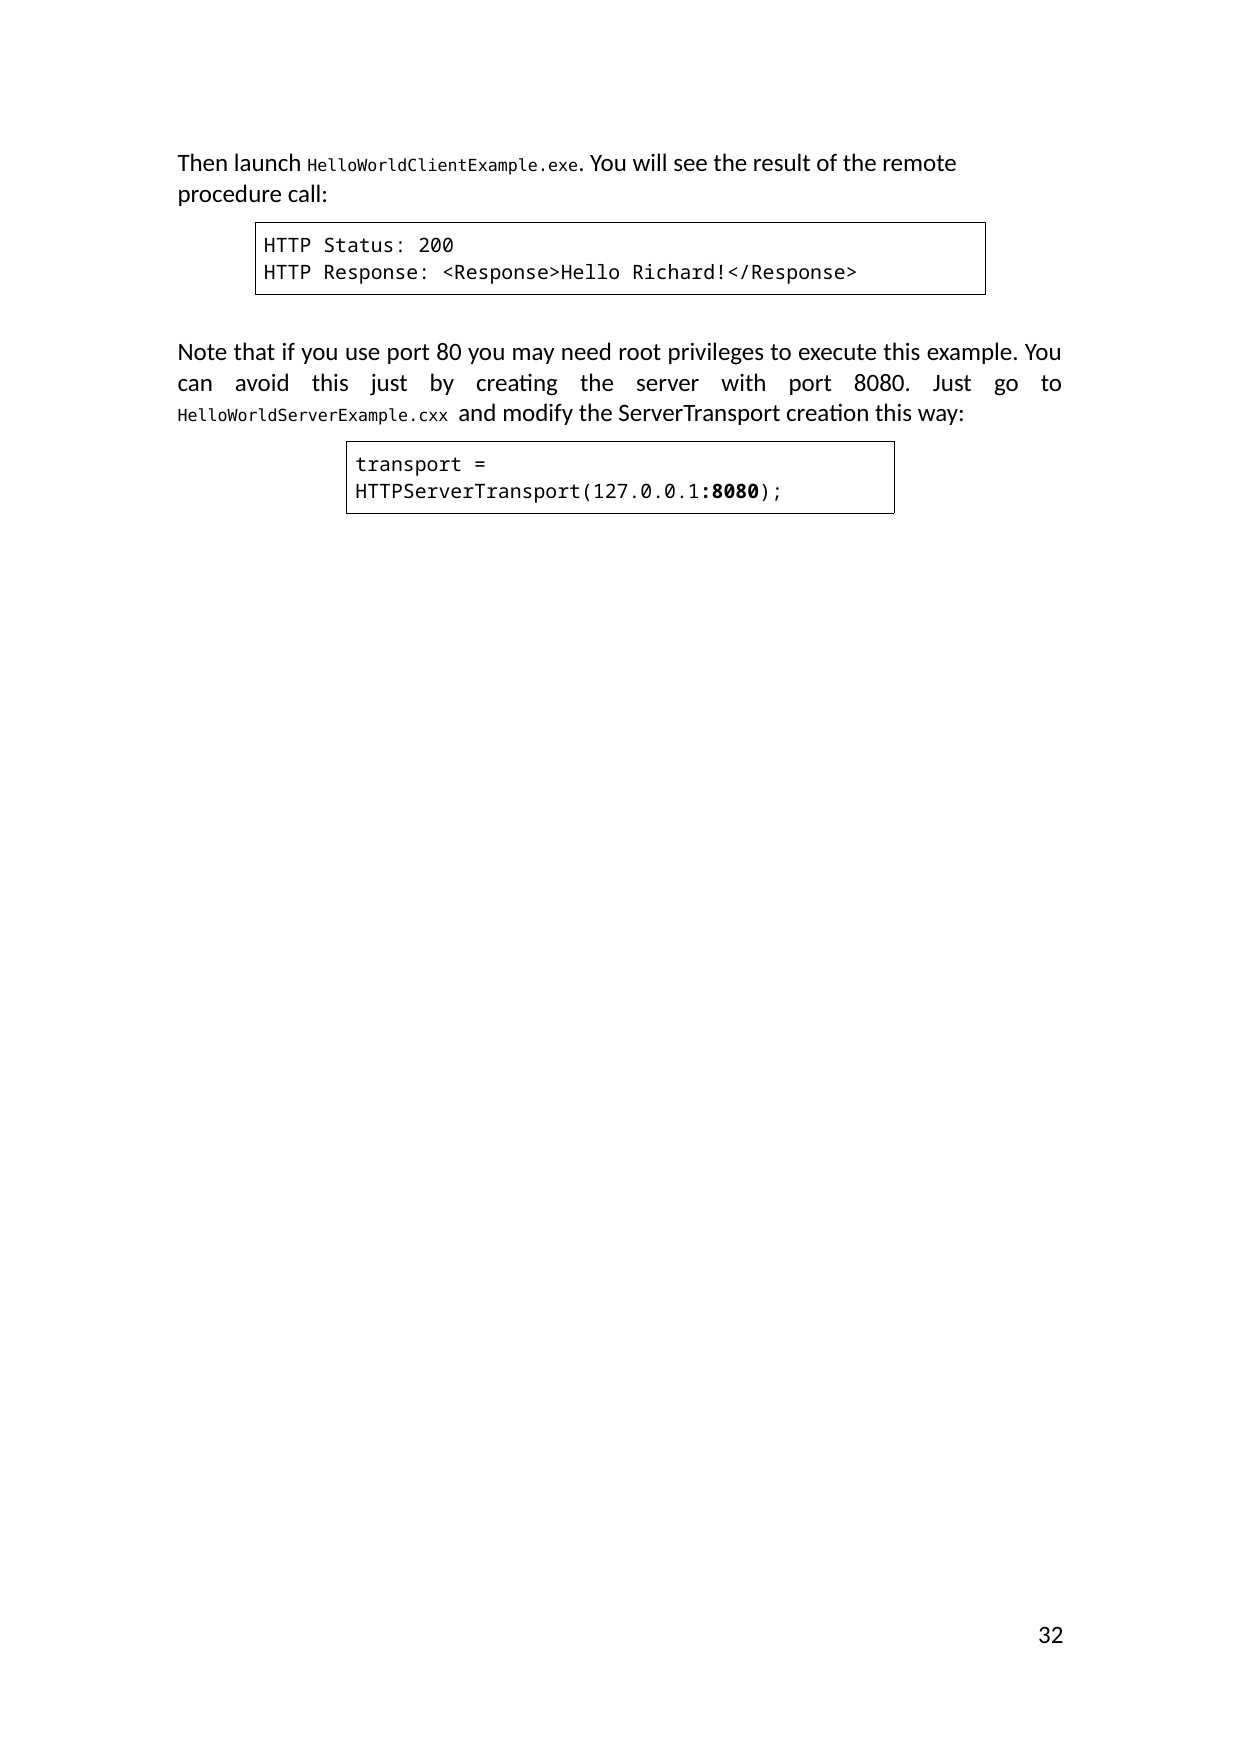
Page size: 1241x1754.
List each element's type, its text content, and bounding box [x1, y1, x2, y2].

text Note that if you use port 80 you may need root privileges to execute this example. You can avoid this just by creating the server with port 8080. Just go to HelloWorldServerExample.cxx and modify the ServerTransport creation this way: [177, 336, 1063, 428]
text HTTP Response: <Response>Hello Richard!</Response> [264, 258, 977, 285]
text HTTP Status: 200 [264, 231, 977, 258]
text transport = HTTPServerTransport(127.0.0.1:8080); [355, 450, 885, 504]
text Then launch HelloWorldClientExample.exe. You will see the result of the remote procedure call: [177, 148, 1063, 209]
